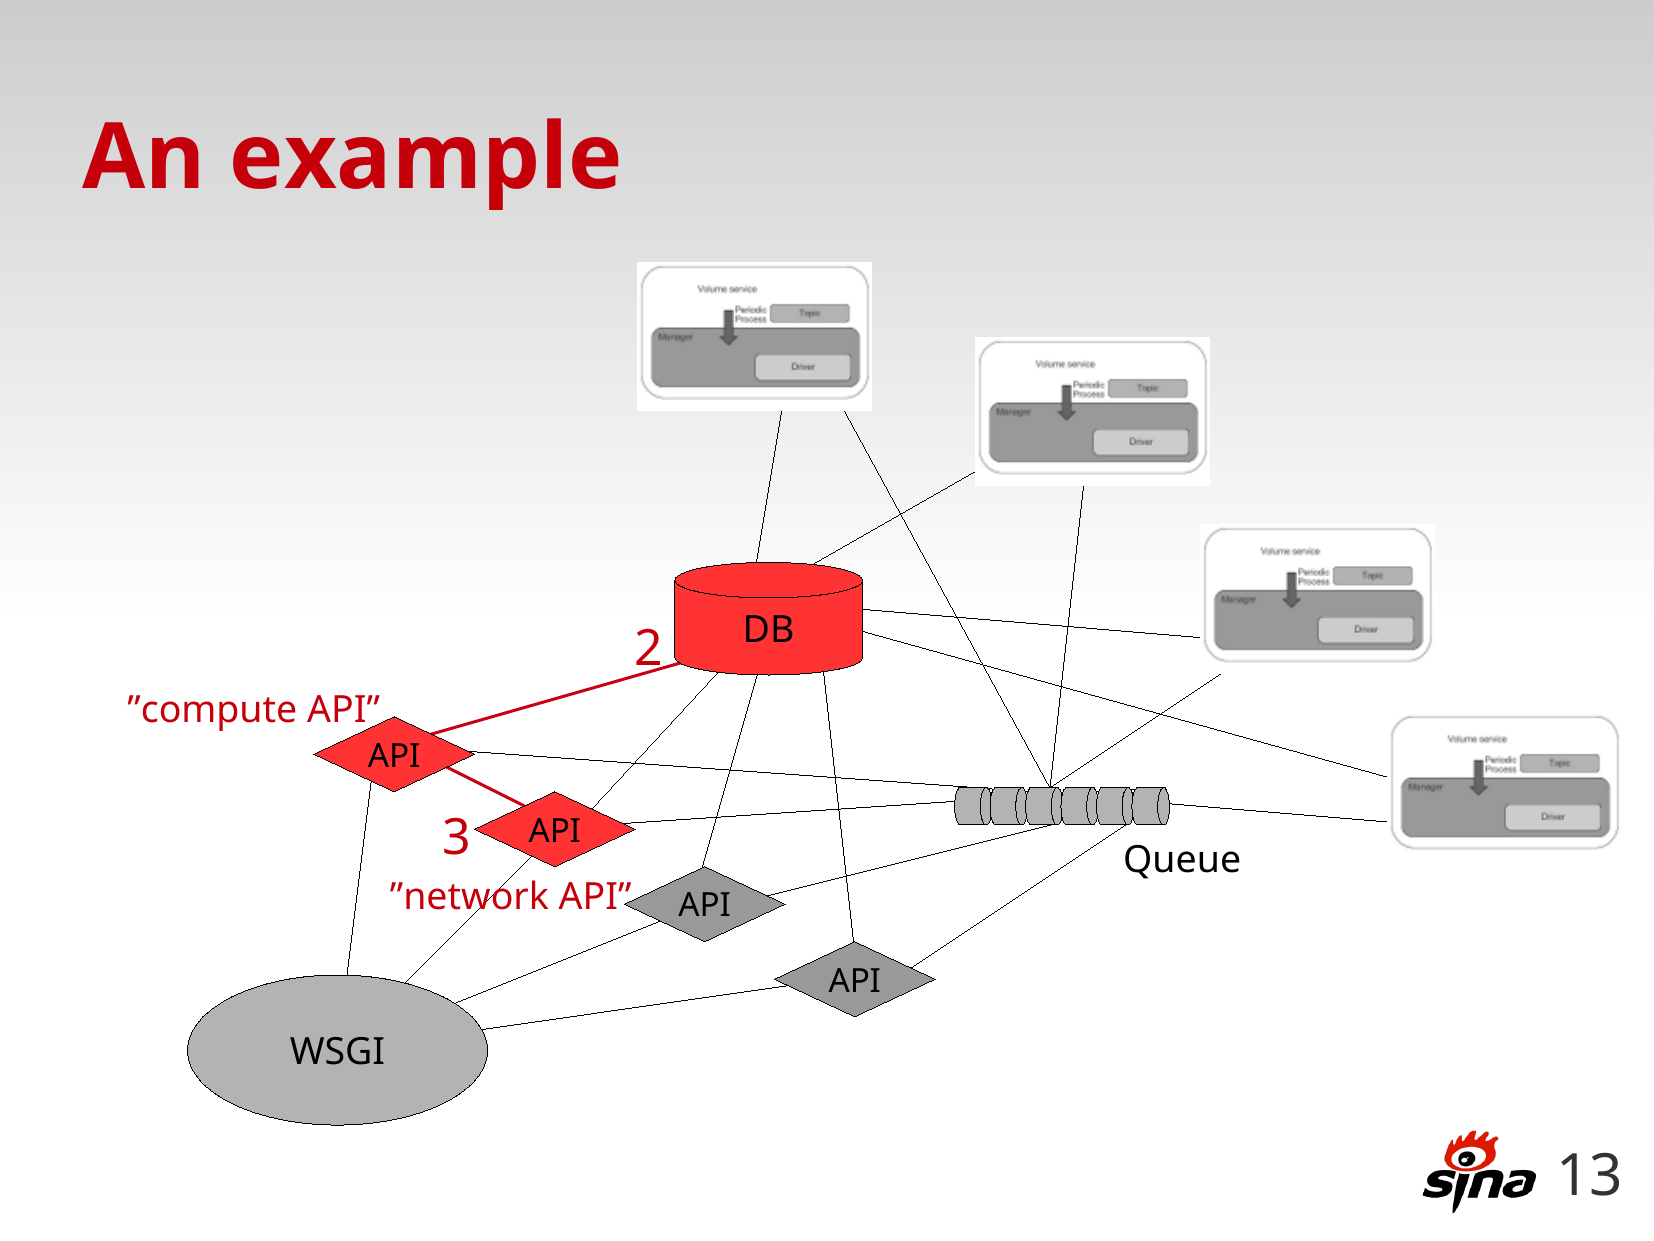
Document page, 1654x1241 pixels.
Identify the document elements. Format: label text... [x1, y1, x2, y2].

title An example [82, 49, 1571, 257]
text_box API [313, 716, 475, 792]
text_box DB [674, 562, 863, 676]
text_box API [774, 941, 936, 1017]
text_box ”network API” [375, 862, 676, 920]
text_box ”compute API” [112, 675, 413, 732]
text_box WSGI [187, 975, 488, 1126]
picture [1394, 1087, 1564, 1241]
text_box 2 [619, 604, 691, 676]
text_box API [500, 791, 636, 862]
picture [1387, 712, 1622, 861]
picture [637, 262, 872, 411]
picture [1200, 524, 1435, 674]
text_box [954, 787, 1170, 825]
text_box Queue [1107, 825, 1258, 883]
text_box 3 [428, 793, 500, 865]
picture [975, 337, 1210, 486]
text_box API [658, 866, 786, 942]
